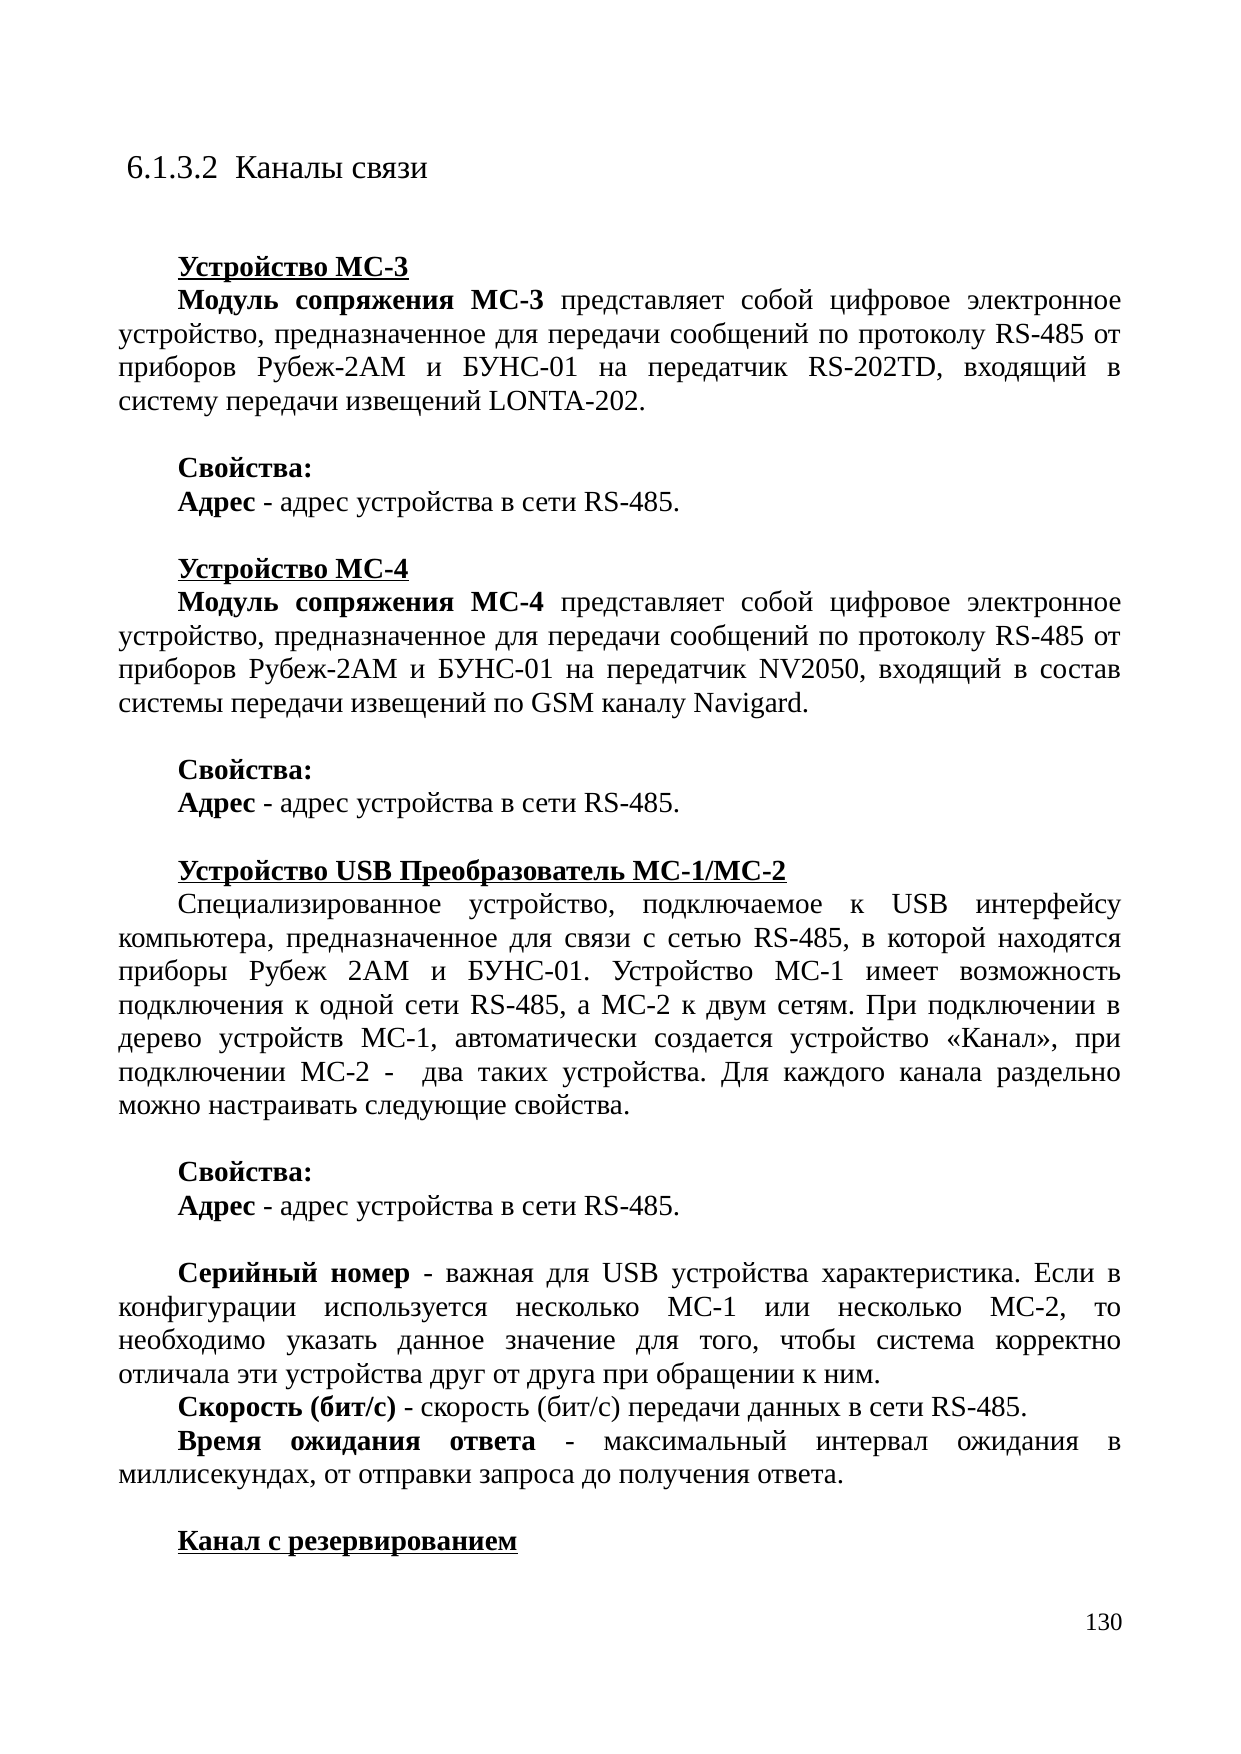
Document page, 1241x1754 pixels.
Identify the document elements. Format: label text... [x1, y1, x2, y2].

text Свойства: [118, 1154, 1122, 1188]
text Время ожидания ответа - максимальный интервал ожидания в миллисекундах, от отправки запроса до получения ответа. [118, 1423, 1122, 1490]
text Устройство МС-4 [118, 517, 1122, 584]
text Устройство USB Преобразователь МС-1/МС-2 [118, 819, 1122, 886]
text Модуль сопряжения МС-4 представляет собой цифровое электронное устройство, предназначенное для передачи сообщений по протоколу RS-485 от приборов Рубеж-2АМ и БУНС-01 на передатчик NV2050, входящий в состав системы передачи извещений по GSM каналу Navigard. [118, 584, 1122, 718]
text Адрес - адрес устройства в сети RS-485. [118, 1188, 1122, 1222]
text Модуль сопряжения МС-3 представляет собой цифровое электронное устройство, предназначенное для передачи сообщений по протоколу RS-485 от приборов Рубеж-2АМ и БУНС-01 на передатчик RS-202TD, входящий в систему передачи извещений LONTA-202. [118, 282, 1122, 417]
text Серийный номер - важная для USB устройства характеристика. Если в конфигурации используется несколько МС-1 или несколько МС-2, то необходимо указать данное значение для того, чтобы система корректно отличала эти устройства друг от друга при обращении к ним. [118, 1255, 1122, 1389]
text Адрес - адрес устройства в сети RS-485. [118, 786, 1122, 819]
text Свойства: [118, 752, 1122, 786]
subtitle Каналы связи [118, 148, 1122, 186]
text Свойства: [118, 450, 1122, 484]
text Скорость (бит/с) - скорость (бит/с) передачи данных в сети RS-485. [118, 1389, 1122, 1423]
text Специализированное устройство, подключаемое к USB интерфейсу компьютера, предназначенное для связи с сетью RS-485, в которой находятся приборы Рубеж 2АМ и БУНС-01. Устройство МС-1 имеет возможность подключения к одной сети RS-485, а МС-2 к двум сетям. При подключении в дерево устройств МС-1, автоматически создается устройство «Канал», при подключении МС-2 - два таких устройства. Для каждого канала раздельно можно настраивать следующие свойства. [118, 886, 1122, 1121]
text Устройство МС-3 [118, 215, 1122, 282]
text Канал с резервированием [118, 1490, 1122, 1557]
text Адрес - адрес устройства в сети RS-485. [118, 484, 1122, 517]
